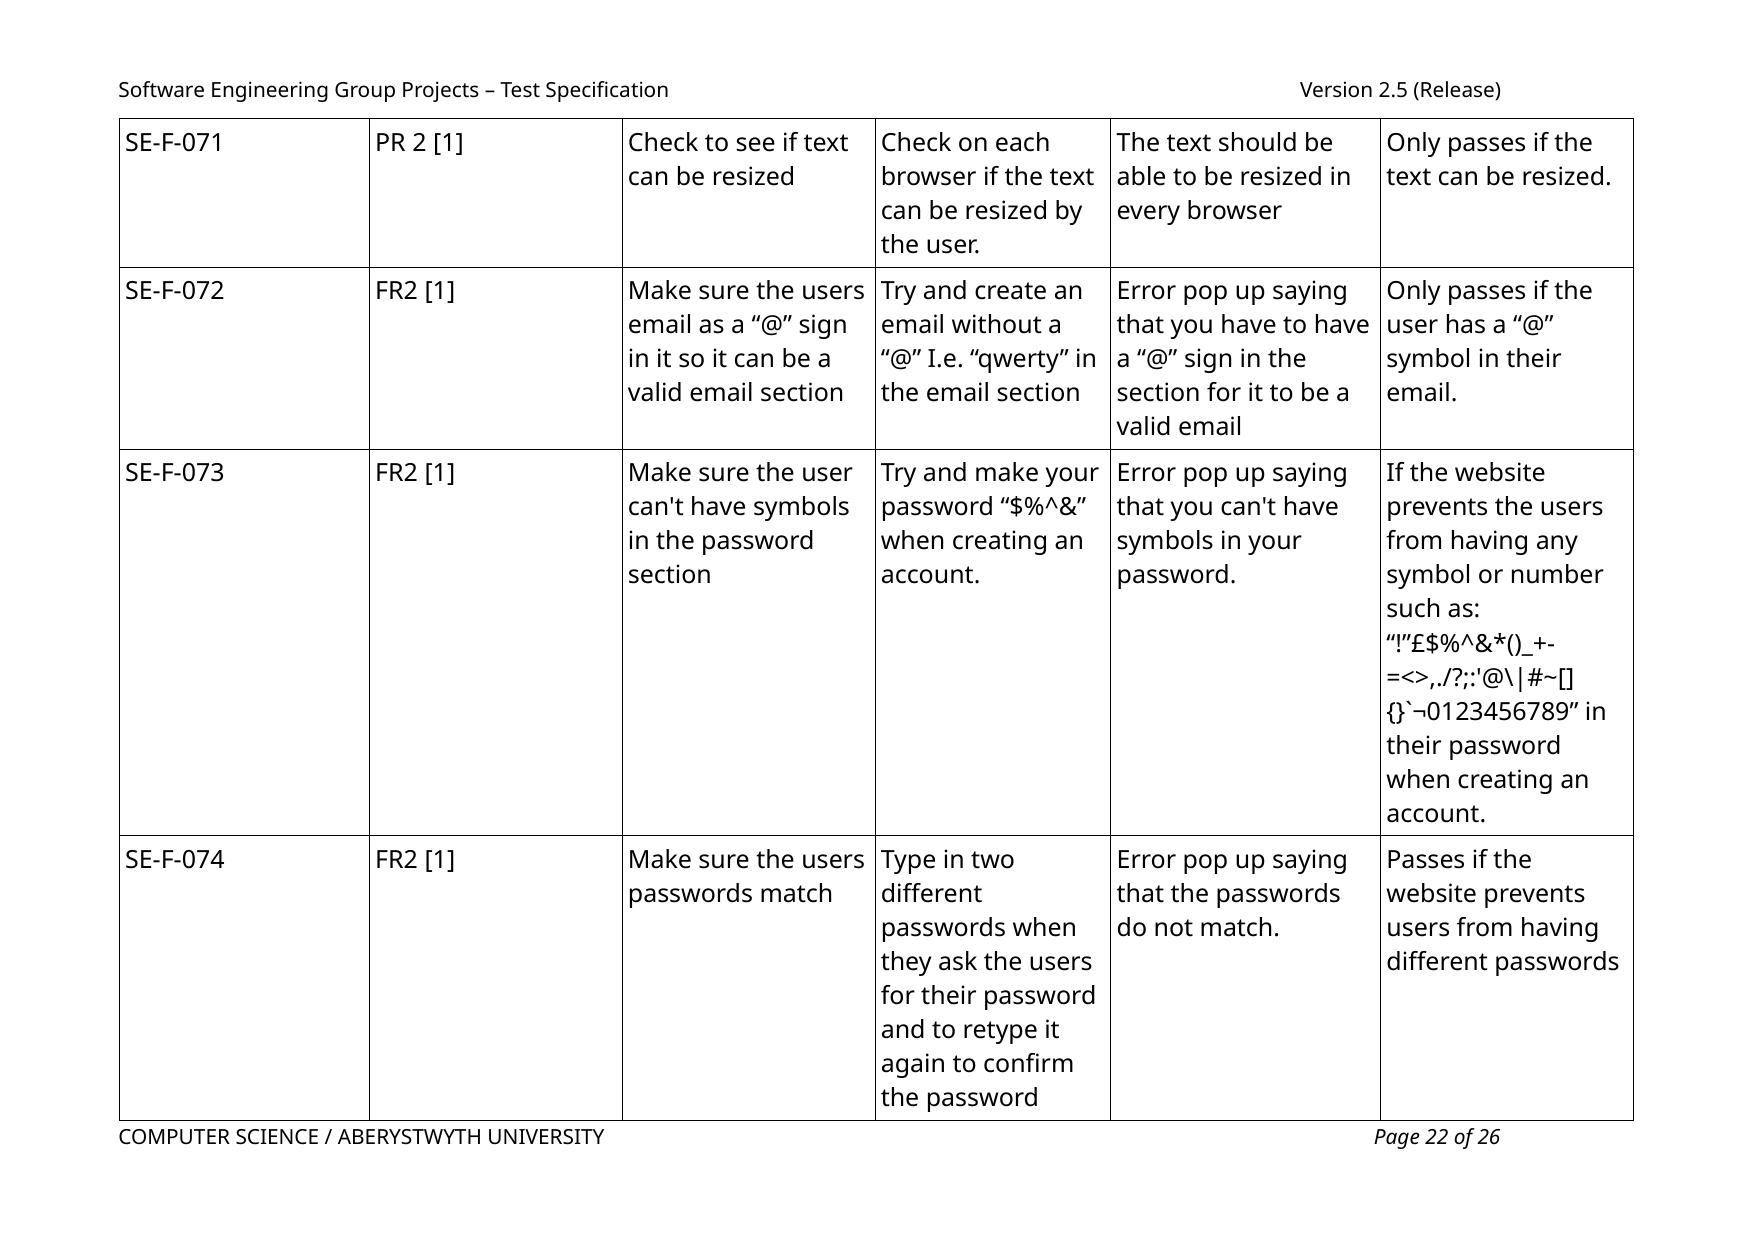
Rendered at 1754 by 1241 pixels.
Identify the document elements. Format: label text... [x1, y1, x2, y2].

table_cell If the website prevents the users from having any symbol or number such as: “!”£$%^&*()_+-=<>,./?;:'@\|#~[]{}`¬0123456789” in their password when creating an account. [1381, 450, 1633, 835]
table_cell FR2 [1] [370, 836, 622, 1120]
table_cell PR 2 [1] [370, 119, 622, 266]
table_cell Make sure the users passwords match [623, 836, 875, 1120]
table_cell FR2 [1] [370, 268, 622, 449]
table_cell Make sure the user can't have symbols in the password section [623, 450, 875, 835]
table_cell SE-F-073 [120, 450, 369, 835]
table_cell Check to see if text can be resized [623, 119, 875, 266]
table_cell Try and make your password “$%^&” when creating an account. [876, 450, 1110, 835]
table_cell Type in two different passwords when they ask the users for their password and to retype it again to confirm the password [876, 836, 1110, 1120]
table_cell Error pop up saying that you have to have a “@” sign in the section for it to be a valid email [1111, 268, 1380, 449]
table_cell Try and create an email without a “@” I.e. “qwerty” in the email section [876, 268, 1110, 449]
table_cell SE-F-071 [120, 119, 369, 266]
table_cell Make sure the users email as a “@” sign in it so it can be a valid email section [623, 268, 875, 449]
table_cell Check on each browser if the text can be resized by the user. [876, 119, 1110, 266]
table_cell FR2 [1] [370, 450, 622, 835]
table_cell Only passes if the text can be resized. [1381, 119, 1633, 266]
table_cell Error pop up saying that you can't have symbols in your password. [1111, 450, 1380, 835]
table_cell Only passes if the user has a “@” symbol in their email. [1381, 268, 1633, 449]
table_cell Error pop up saying that the passwords do not match. [1111, 836, 1380, 1120]
table_cell SE-F-074 [120, 836, 369, 1120]
table_cell SE-F-072 [120, 268, 369, 449]
table_cell The text should be able to be resized in every browser [1111, 119, 1380, 266]
table_cell Passes if the website prevents users from having different passwords [1381, 836, 1633, 1120]
